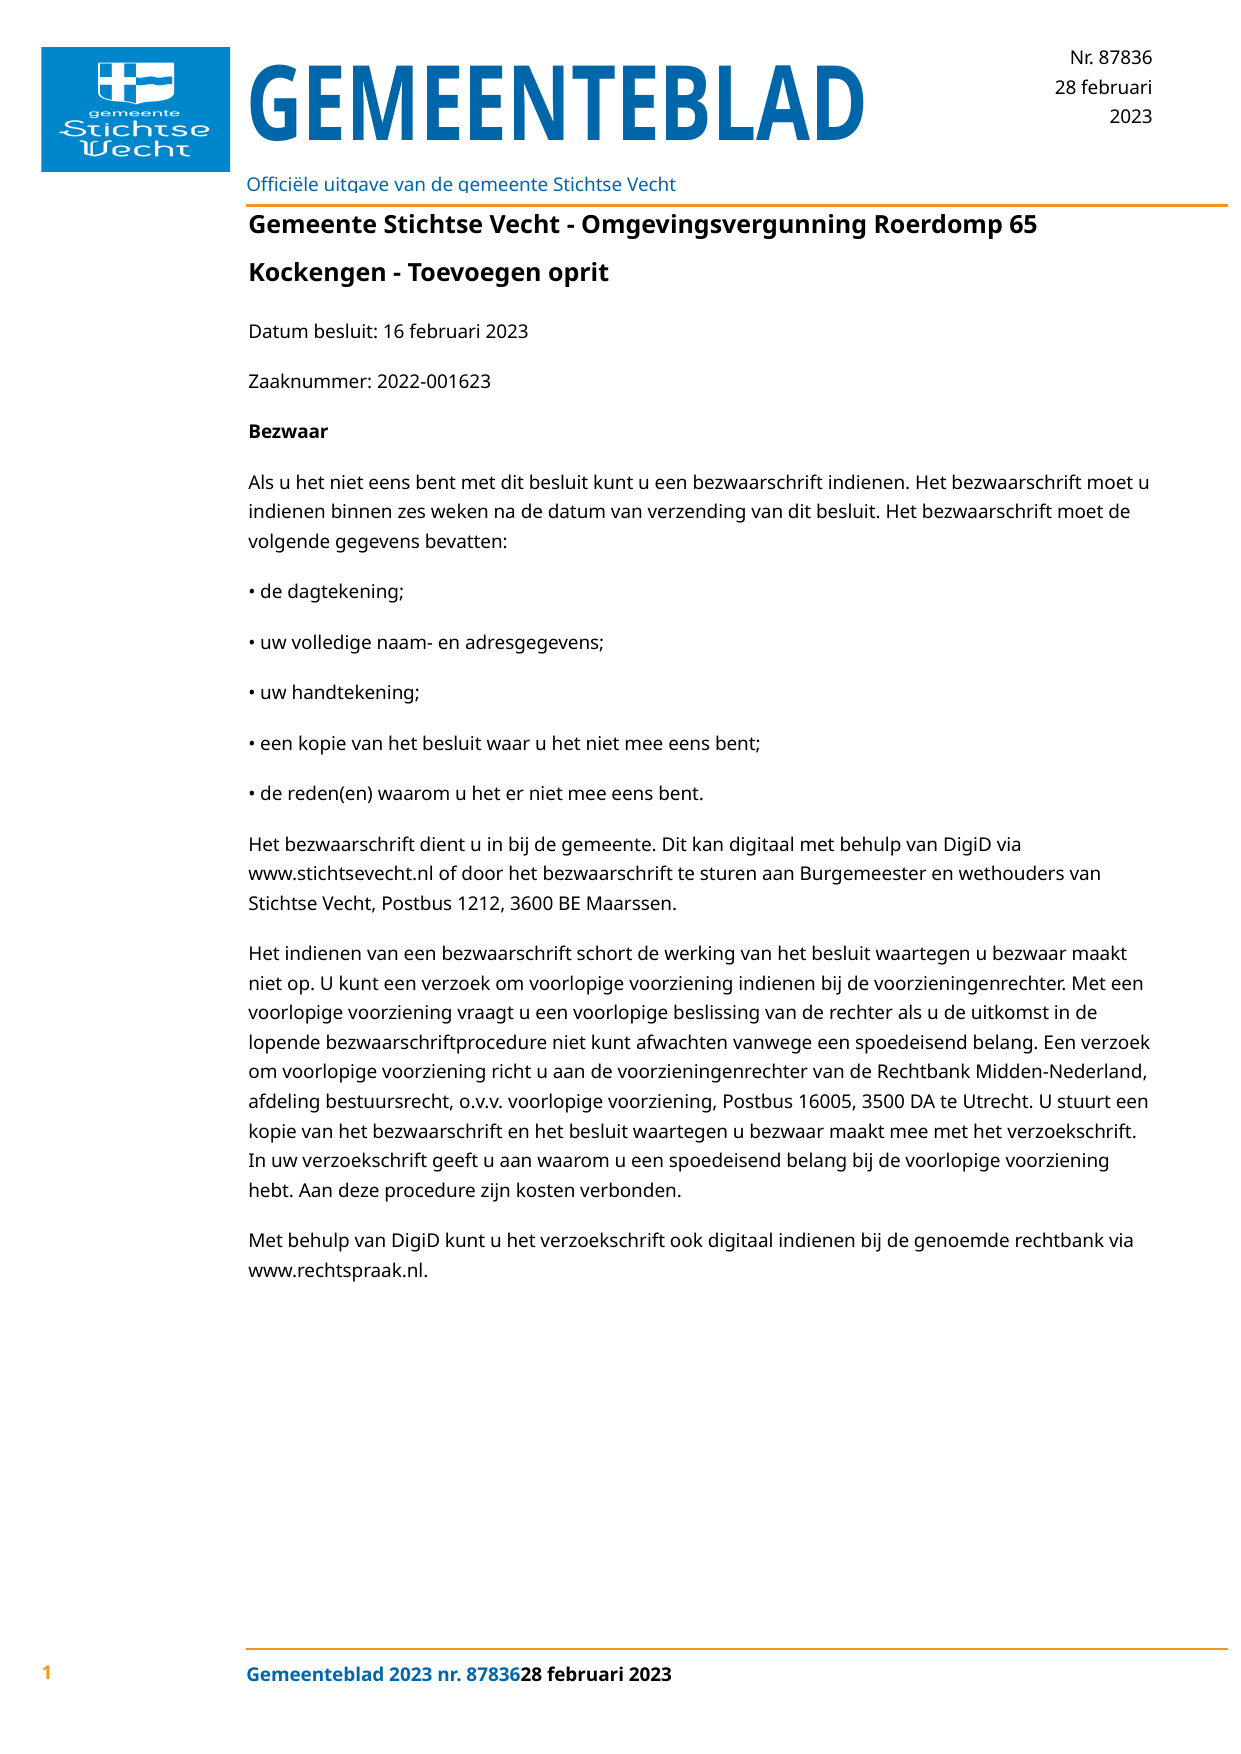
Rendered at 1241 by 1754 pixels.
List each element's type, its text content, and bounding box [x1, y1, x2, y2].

text Datum besluit: 16 februari 2023 [248, 318, 1152, 344]
picture [99, 63, 135, 101]
text Zaaknummer: 2022-001623 [248, 368, 1152, 394]
text Bezwaar [248, 419, 1152, 444]
text Het bezwaarschrift dient u in bij de gemeente. Dit kan digitaal met behulp van DigiD via www.stichtsevecht.nl of door het bezwaarschrift te sturen aan Burgemeester en wethouders van Stichtse Vecht, Postbus 1212, 3600 BE Maarssen. [248, 831, 1152, 916]
text • een kopie van het besluit waar u het niet mee eens bent; [248, 730, 1152, 756]
picture [137, 63, 174, 103]
text Als u het niet eens bent met dit besluit kunt u een bezwaarschrift indienen. Het bezwaarschrift moet u indienen binnen zes weken na de datum van verzending van dit besluit. Het bezwaarschrift moet de volgende gegevens bevatten: [248, 469, 1152, 554]
text • de reden(en) waarom u het er niet mee eens bent. [248, 780, 1152, 806]
text • uw volledige naam- en adresgegevens; [248, 629, 1152, 655]
text • uw handtekening; [248, 679, 1152, 705]
text Het indienen van een bezwaarschrift schort de werking van het besluit waartegen u bezwaar maakt niet op. U kunt een verzoek om voorlopige voorziening indienen bij de voorzieningenrechter. Met een voorlopige voorziening vraagt u een voorlopige beslissing van de rechter als u de uitkomst in de lopende bezwaarschriftprocedure niet kunt afwachten vanwege een spoedeisend belang. Een verzoek om voorlopige voorziening richt u aan de voorzieningenrechter van de Rechtbank Midden-Nederland, afdeling bestuursrecht, o.v.v. voorlopige voorziening, Postbus 16005, 3500 DA te Utrecht. U stuurt een kopie van het bezwaarschrift en het besluit waartegen u bezwaar maakt mee met het verzoekschrift. In uw verzoekschrift geeft u aan waarom u een spoedeisend belang bij de voorlopige voorziening hebt. Aan deze procedure zijn kosten verbonden. [248, 940, 1152, 1203]
text • de dagtekening; [248, 579, 1152, 604]
text Gemeente Stichtse Vecht - Omgevingsvergunning Roerdomp 65 Kockengen - Toevoegen oprit [248, 207, 1152, 288]
text Met behulp van DigiD kunt u het verzoekschrift ook digitaal indienen bij de genoemde rechtbank via www.rechtspraak.nl. [248, 1227, 1152, 1283]
